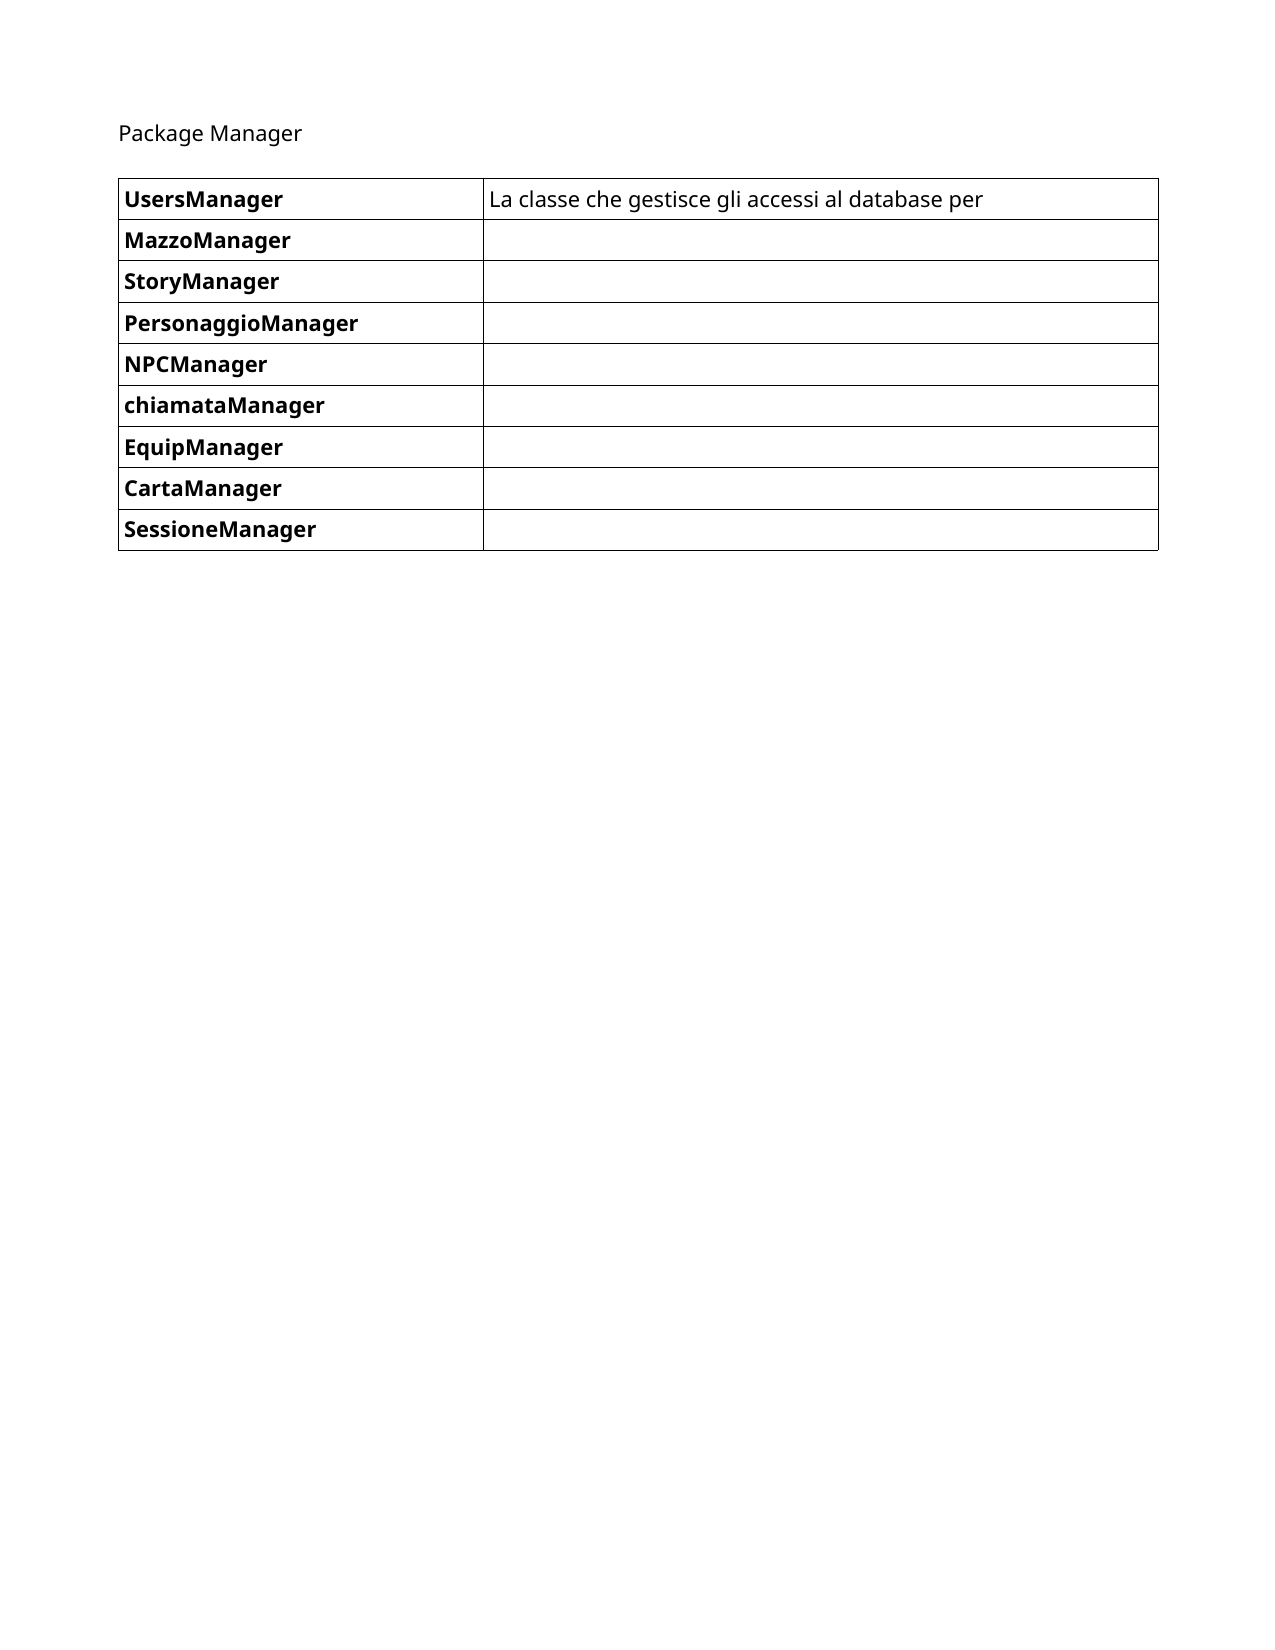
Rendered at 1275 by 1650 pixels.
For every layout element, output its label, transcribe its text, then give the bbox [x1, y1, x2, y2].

table_cell MazzoManager [119, 220, 483, 260]
table_cell [484, 510, 1158, 550]
table_cell PersonaggioManager [119, 303, 483, 343]
table_cell [484, 386, 1158, 426]
table_cell chiamataManager [119, 386, 483, 426]
table_cell StoryManager [119, 261, 483, 302]
table_cell [484, 427, 1158, 467]
table_header UsersManager [119, 179, 483, 219]
table_cell EquipManager [119, 427, 483, 467]
table_cell [484, 261, 1158, 302]
table_cell [484, 344, 1158, 384]
table_cell [484, 468, 1158, 508]
table_cell [484, 303, 1158, 343]
table_cell NPCManager [119, 344, 483, 384]
table_cell CartaManager [119, 468, 483, 508]
table_header La classe che gestisce gli accessi al database per [484, 179, 1158, 219]
text Package Manager [118, 118, 1157, 148]
table_cell [484, 220, 1158, 260]
table_cell SessioneManager [119, 510, 483, 550]
